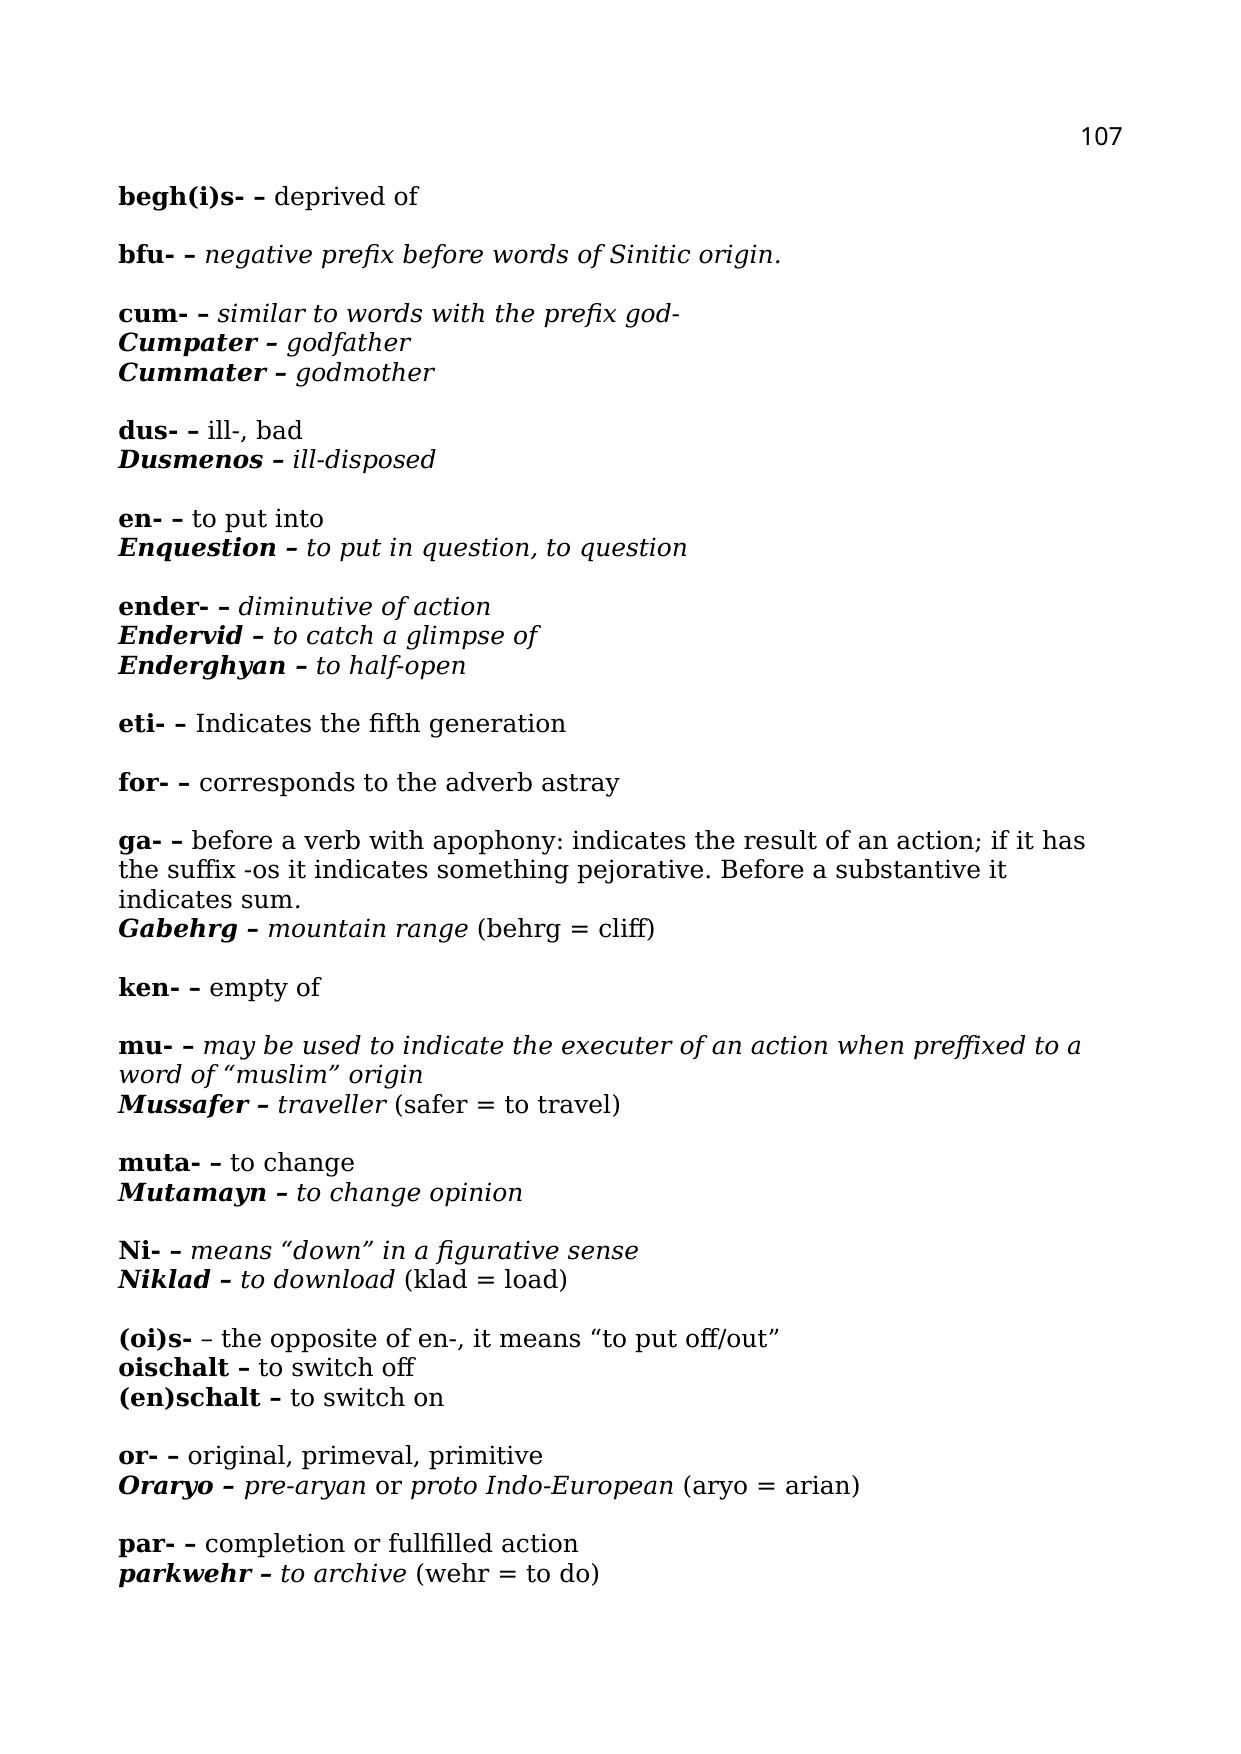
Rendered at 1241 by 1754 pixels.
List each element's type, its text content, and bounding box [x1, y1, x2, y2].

text for- – corresponds to the adverb astray [118, 768, 1123, 797]
text Enquestion – to put in question, to question [118, 533, 1123, 563]
text Gabehrg – mountain range (behrg = cliff) [118, 914, 1123, 943]
text mu- – may be used to indicate the executer of an action when preffixed to a word of “muslim” origin [118, 1031, 1123, 1089]
text eti- – Indicates the fifth generation [118, 709, 1123, 738]
text or- – original, primeval, primitive [118, 1441, 1123, 1471]
text par- – completion or fullfilled action [118, 1529, 1123, 1558]
text Oraryo – pre-aryan or proto Indo-European (aryo = arian) [118, 1471, 1123, 1500]
text Mussafer – traveller (safer = to travel) [118, 1089, 1123, 1119]
text bfu- – negative prefix before words of Sinitic origin. [118, 240, 1123, 269]
text dus- – ill-, bad [118, 416, 1123, 445]
text cum- – similar to words with the prefix god- [118, 299, 1123, 328]
text en- – to put into [118, 504, 1123, 533]
text ga- – before a verb with apophony: indicates the result of an action; if it has the suffix -os it indicates something pejorative. Before a substantive it indicates sum. [118, 826, 1123, 914]
text Cumpater – godfather [118, 328, 1123, 357]
text muta- – to change [118, 1148, 1123, 1177]
text begh(i)s- – deprived of [118, 182, 1123, 211]
text (oi)s- – the opposite of en-, it means “to put off/out” [118, 1324, 1123, 1353]
text Endervid – to catch a glimpse of [118, 621, 1123, 651]
text ender- – diminutive of action [118, 592, 1123, 621]
text Cummater – godmother [118, 357, 1123, 387]
text (en)schalt – to switch on [118, 1383, 1123, 1412]
text Ni- – means “down” in a figurative sense [118, 1236, 1123, 1265]
text Mutamayn – to change opinion [118, 1177, 1123, 1207]
text ken- – empty of [118, 972, 1123, 1002]
text Niklad – to download (klad = load) [118, 1265, 1123, 1295]
text parkwehr – to archive (wehr = to do) [118, 1558, 1123, 1588]
text oischalt – to switch off [118, 1353, 1123, 1383]
text Enderghyan – to half-open [118, 651, 1123, 680]
text Dusmenos – ill-disposed [118, 445, 1123, 475]
